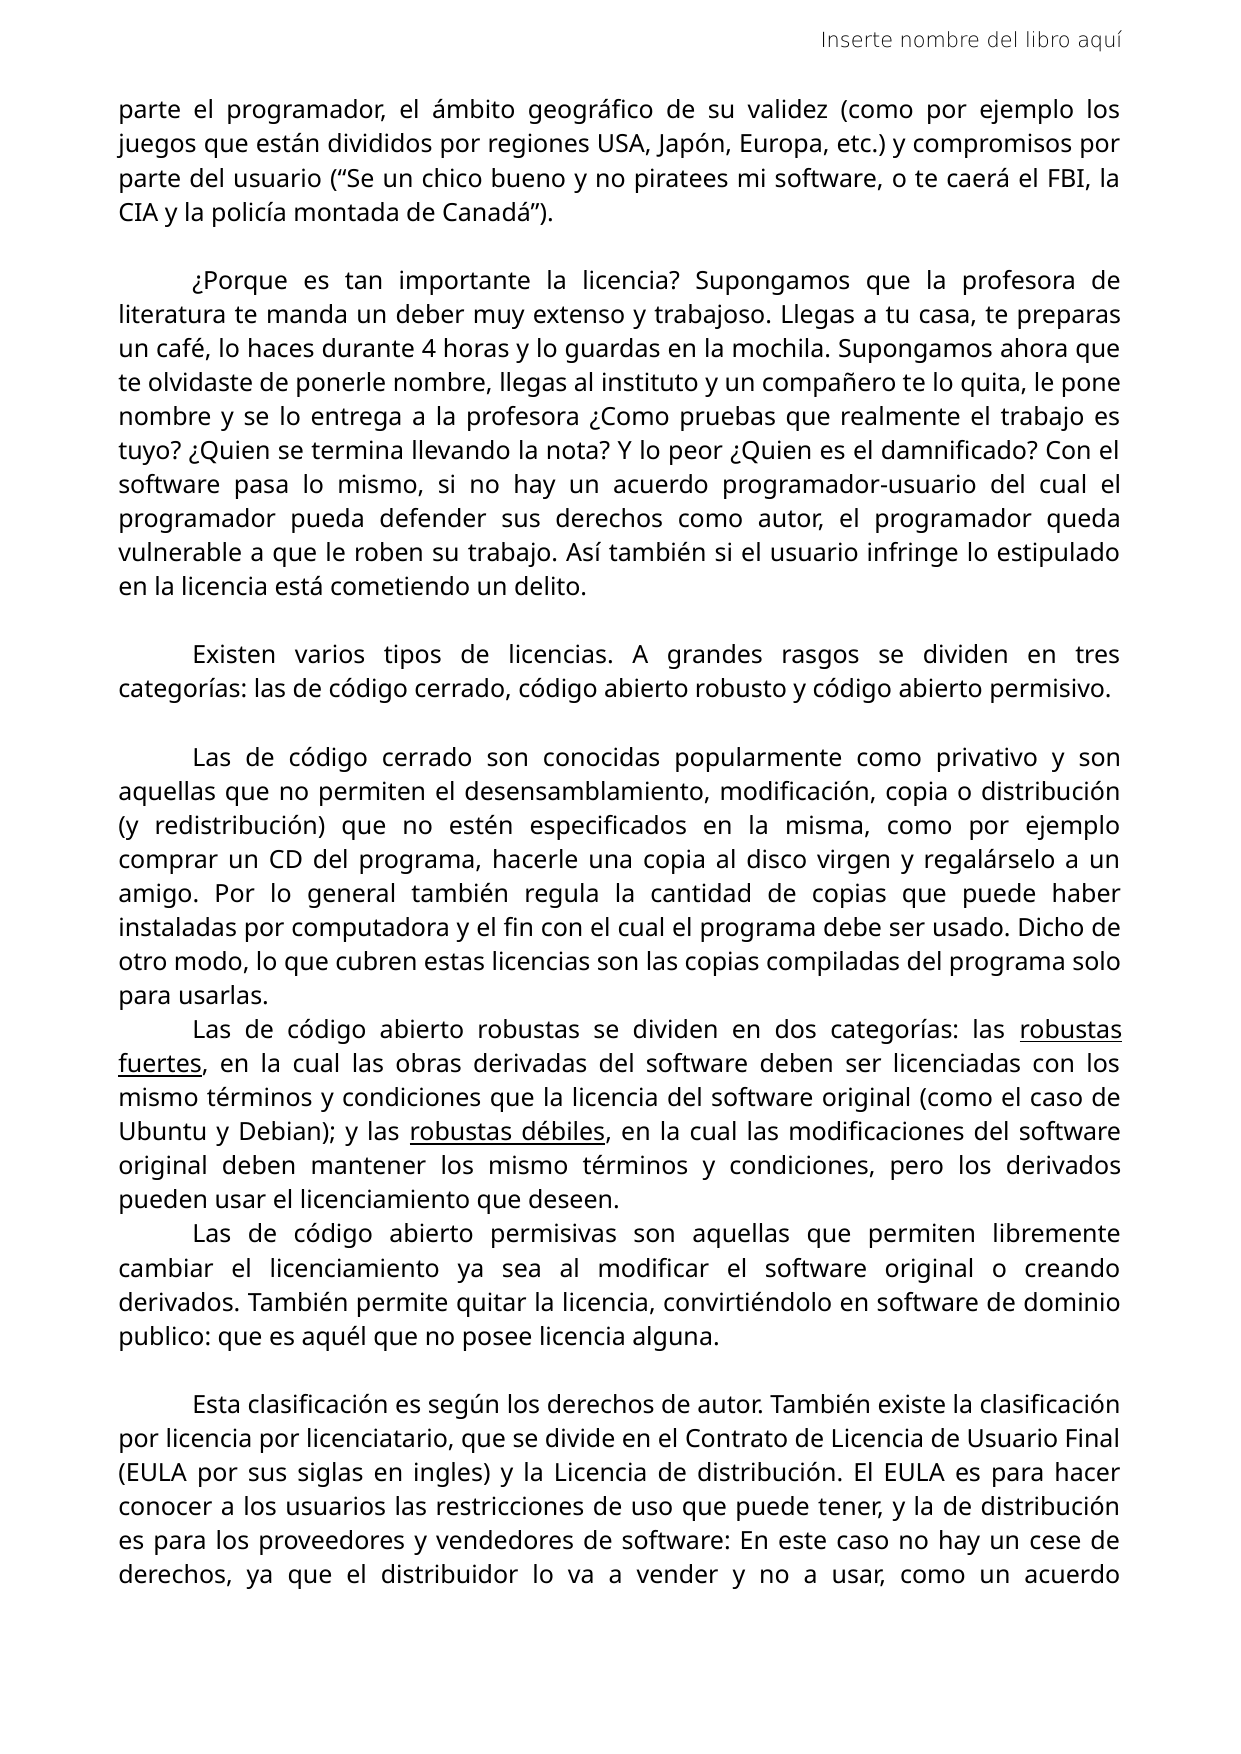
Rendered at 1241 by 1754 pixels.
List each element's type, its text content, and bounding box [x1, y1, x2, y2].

text parte el programador, el ámbito geográfico de su validez (como por ejemplo los juegos que están divididos por regiones USA, Japón, Europa, etc.) y compromisos por parte del usuario (“Se un chico bueno y no piratees mi software, o te caerá el FBI, la CIA y la policía montada de Canadá”). [118, 92, 1122, 228]
text Las de código cerrado son conocidas popularmente como privativo y son aquellas que no permiten el desensamblamiento, modificación, copia o distribución (y redistribución) que no estén especificados en la misma, como por ejemplo comprar un CD del programa, hacerle una copia al disco virgen y regalárselo a un amigo. Por lo general también regula la cantidad de copias que puede haber instaladas por computadora y el fin con el cual el programa debe ser usado. Dicho de otro modo, lo que cubren estas licencias son las copias compiladas del programa solo para usarlas. [118, 739, 1122, 1012]
text Las de código abierto permisivas son aquellas que permiten libremente cambiar el licenciamiento ya sea al modificar el software original o creando derivados. También permite quitar la licencia, convirtiéndolo en software de dominio publico: que es aquél que no posee licencia alguna. [118, 1216, 1122, 1352]
text Existen varios tipos de licencias. A grandes rasgos se dividen en tres categorías: las de código cerrado, código abierto robusto y código abierto permisivo. [118, 637, 1122, 705]
text ¿Porque es tan importante la licencia? Supongamos que la profesora de literatura te manda un deber muy extenso y trabajoso. Llegas a tu casa, te preparas un café, lo haces durante 4 horas y lo guardas en la mochila. Supongamos ahora que te olvidaste de ponerle nombre, llegas al instituto y un compañero te lo quita, le pone nombre y se lo entrega a la profesora ¿Como pruebas que realmente el trabajo es tuyo? ¿Quien se termina llevando la nota? Y lo peor ¿Quien es el damnificado? Con el software pasa lo mismo, si no hay un acuerdo programador-usuario del cual el programador pueda defender sus derechos como autor, el programador queda vulnerable a que le roben su trabajo. Así también si el usuario infringe lo estipulado en la licencia está cometiendo un delito. [118, 262, 1122, 603]
text Esta clasificación es según los derechos de autor. También existe la clasificación por licencia por licenciatario, que se divide en el Contrato de Licencia de Usuario Final (EULA por sus siglas en ingles) y la Licencia de distribución. El EULA es para hacer conocer a los usuarios las restricciones de uso que puede tener, y la de distribución es para los proveedores y vendedores de software: En este caso no hay un cese de derechos, ya que el distribuidor lo va a vender y no a usar, como un acuerdo [118, 1386, 1122, 1591]
text Las de código abierto robustas se dividen en dos categorías: las robustas fuertes, en la cual las obras derivadas del software deben ser licenciadas con los mismo términos y condiciones que la licencia del software original (como el caso de Ubuntu y Debian); y las robustas débiles, en la cual las modificaciones del software original deben mantener los mismo términos y condiciones, pero los derivados pueden usar el licenciamiento que deseen. [118, 1012, 1122, 1216]
